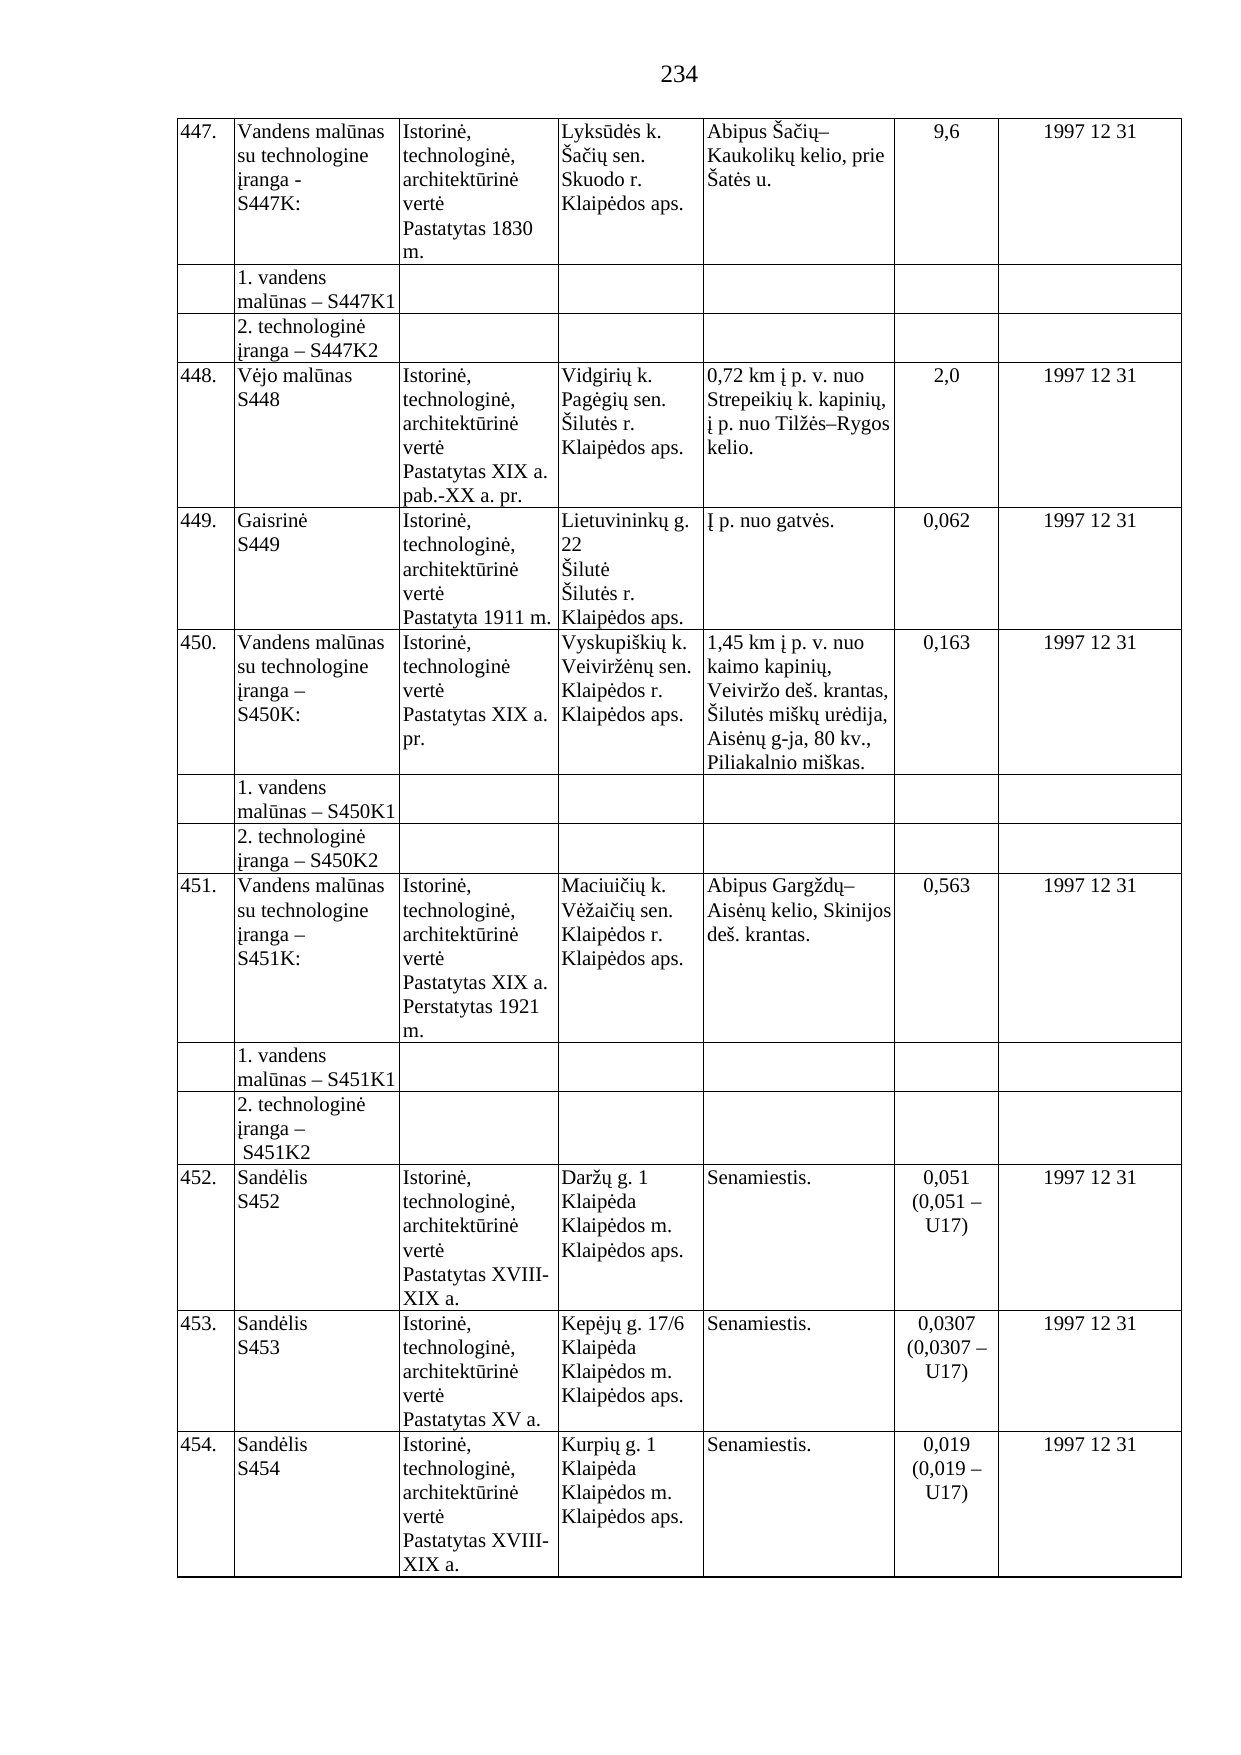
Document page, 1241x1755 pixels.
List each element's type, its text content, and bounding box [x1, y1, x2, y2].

table_cell Istorinė, technologinė vertė Pastatytas XIX a. pr. [400, 630, 558, 774]
table_cell 0,163 [895, 630, 998, 774]
table_cell [559, 824, 703, 872]
table_cell [895, 314, 998, 362]
table_cell [895, 775, 998, 823]
table_cell 1,45 km į p. v. nuo kaimo kapinių, Veiviržo deš. krantas, Šilutės miškų urėdija, Aisėnų g-ja, 80 kv., Piliakalnio miškas. [704, 630, 894, 774]
table_cell [400, 265, 558, 313]
table_cell Sandėlis S454 [235, 1432, 399, 1576]
table_cell 1997 12 31 [999, 1432, 1181, 1576]
table_cell 0,0307 (0,0307 – U17) [895, 1311, 998, 1431]
table_cell [178, 824, 234, 872]
table_cell [999, 265, 1181, 313]
table_cell Į p. nuo gatvės. [704, 508, 894, 629]
table_cell 0,051 (0,051 – U17) [895, 1165, 998, 1310]
table_cell Istorinė, technologinė, architektūrinė vertė Pastatytas 1830 m. [400, 119, 558, 263]
table_cell 2. technologinė įranga – S451K2 [235, 1092, 399, 1164]
table_cell 1997 12 31 [999, 508, 1181, 629]
table_cell 453. [178, 1311, 234, 1431]
table_cell [704, 824, 894, 872]
table_cell Gaisrinė S449 [235, 508, 399, 629]
table_cell Vandens malūnas su technologine įranga - S447K: [235, 119, 399, 263]
table_cell Lyksūdės k. Šačių sen. Skuodo r. Klaipėdos aps. [559, 119, 703, 263]
table_cell [895, 265, 998, 313]
table_cell [559, 1092, 703, 1164]
table_cell 1997 12 31 [999, 874, 1181, 1042]
table_cell Vandens malūnas su technologine įranga – S450K: [235, 630, 399, 774]
table_cell 2. technologinė įranga – S447K2 [235, 314, 399, 362]
table_cell 1997 12 31 [999, 119, 1181, 263]
table_cell 2. technologinė įranga – S450K2 [235, 824, 399, 872]
table_cell Kurpių g. 1 Klaipėda Klaipėdos m. Klaipėdos aps. [559, 1432, 703, 1576]
table_cell Istorinė, technologinė, architektūrinė vertė Pastatytas XVIII-XIX a. [400, 1432, 558, 1576]
table_cell [999, 314, 1181, 362]
table_cell 1997 12 31 [999, 363, 1181, 507]
table_cell [400, 824, 558, 872]
table_cell 449. [178, 508, 234, 629]
table_cell 0,563 [895, 874, 998, 1042]
table_cell [178, 1092, 234, 1164]
table_cell [178, 265, 234, 313]
table_cell [178, 1043, 234, 1091]
table_cell 448. [178, 363, 234, 507]
table_cell 454. [178, 1432, 234, 1576]
table_cell 1. vandens malūnas – S447K1 [235, 265, 399, 313]
table_cell Kepėjų g. 17/6 Klaipėda Klaipėdos m. Klaipėdos aps. [559, 1311, 703, 1431]
table_cell 452. [178, 1165, 234, 1310]
table_cell Abipus Šačių–Kaukolikų kelio, prie Šatės u. [704, 119, 894, 263]
table_cell 1997 12 31 [999, 630, 1181, 774]
table_cell [704, 265, 894, 313]
table_cell [895, 824, 998, 872]
table_cell Vidgirių k. Pagėgių sen. Šilutės r. Klaipėdos aps. [559, 363, 703, 507]
table_cell Vėjo malūnas S448 [235, 363, 399, 507]
table_cell Istorinė, technologinė, architektūrinė vertė Pastatytas XIX a. pab.-XX a. pr. [400, 363, 558, 507]
table_cell 451. [178, 874, 234, 1042]
table_cell [559, 314, 703, 362]
table_cell [999, 824, 1181, 872]
table_cell Vyskupiškių k. Veiviržėnų sen. Klaipėdos r. Klaipėdos aps. [559, 630, 703, 774]
table_cell [704, 1092, 894, 1164]
table_cell [999, 775, 1181, 823]
table_cell Istorinė, technologinė, architektūrinė vertė Pastatytas XVIII-XIX a. [400, 1165, 558, 1310]
table_cell 447. [178, 119, 234, 263]
table_cell 0,72 km į p. v. nuo Strepeikių k. kapinių, į p. nuo Tilžės–Rygos kelio. [704, 363, 894, 507]
table_cell [999, 1092, 1181, 1164]
table_cell Sandėlis S453 [235, 1311, 399, 1431]
table_cell [895, 1043, 998, 1091]
table_cell 450. [178, 630, 234, 774]
table_cell [400, 314, 558, 362]
table_cell 0,062 [895, 508, 998, 629]
table_cell [704, 1043, 894, 1091]
table_cell Abipus Gargždų–Aisėnų kelio, Skinijos deš. krantas. [704, 874, 894, 1042]
table_cell Daržų g. 1 Klaipėda Klaipėdos m. Klaipėdos aps. [559, 1165, 703, 1310]
table_cell 1. vandens malūnas – S451K1 [235, 1043, 399, 1091]
table_cell [999, 1043, 1181, 1091]
table_cell Vandens malūnas su technologine įranga – S451K: [235, 874, 399, 1042]
table_cell Maciuičių k. Vėžaičių sen. Klaipėdos r. Klaipėdos aps. [559, 874, 703, 1042]
table_cell [400, 1043, 558, 1091]
table_cell Senamiestis. [704, 1311, 894, 1431]
table_cell Istorinė, technologinė, architektūrinė vertė Pastatytas XIX a. Perstatytas 1921 m. [400, 874, 558, 1042]
table_cell [559, 775, 703, 823]
table_cell 9,6 [895, 119, 998, 263]
table_cell Sandėlis S452 [235, 1165, 399, 1310]
table_cell Senamiestis. [704, 1432, 894, 1576]
table_cell 1997 12 31 [999, 1165, 1181, 1310]
table_cell Istorinė, technologinė, architektūrinė vertė Pastatyta 1911 m. [400, 508, 558, 629]
table_cell [400, 775, 558, 823]
table_cell 1. vandens malūnas – S450K1 [235, 775, 399, 823]
table_cell [559, 265, 703, 313]
table_cell 1997 12 31 [999, 1311, 1181, 1431]
table_cell [178, 314, 234, 362]
table_cell [559, 1043, 703, 1091]
table_cell 2,0 [895, 363, 998, 507]
table_cell Istorinė, technologinė, architektūrinė vertė Pastatytas XV a. [400, 1311, 558, 1431]
table_cell [178, 775, 234, 823]
table_cell [704, 775, 894, 823]
table_cell Lietuvininkų g. 22 Šilutė Šilutės r. Klaipėdos aps. [559, 508, 703, 629]
table_cell Senamiestis. [704, 1165, 894, 1310]
table_cell [400, 1092, 558, 1164]
table_cell [704, 314, 894, 362]
table_cell 0,019 (0,019 – U17) [895, 1432, 998, 1576]
table_cell [895, 1092, 998, 1164]
